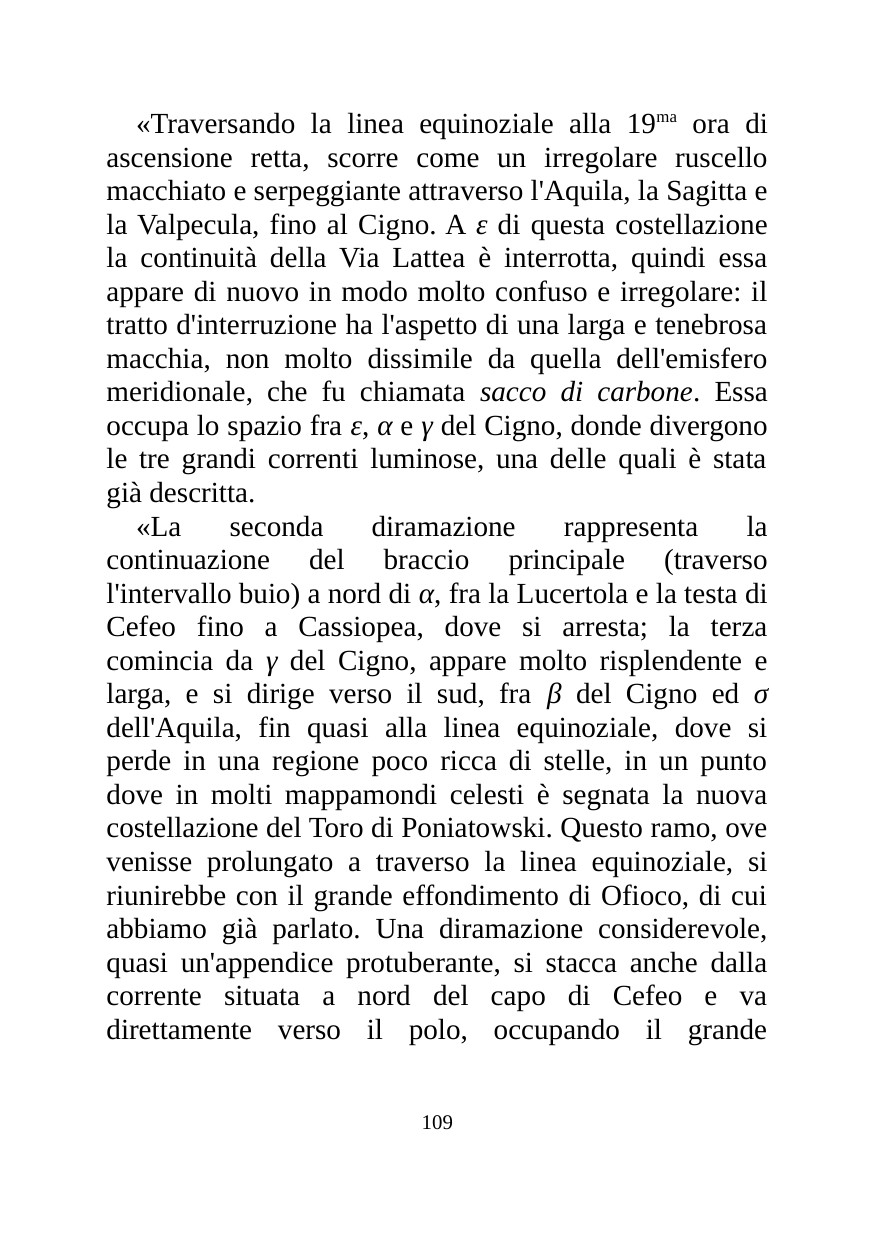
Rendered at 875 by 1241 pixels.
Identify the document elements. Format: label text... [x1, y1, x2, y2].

text «Traversando la linea equinoziale alla 19ma ora di ascensione retta, scorre come un irregolare ruscello macchiato e serpeggiante attraverso l'Aquila, la Sagitta e la Valpecula, fino al Cigno. A ε di questa costellazione la continuità della Via Lattea è interrotta, quindi essa appare di nuovo in modo molto confuso e irregolare: il tratto d'interruzione ha l'aspetto di una larga e tenebrosa macchia, non molto dissimile da quella dell'emisfero meridionale, che fu chiamata sacco di carbone. Essa occupa lo spazio fra ε, α e γ del Cigno, donde divergono le tre grandi correnti luminose, una delle quali è stata già descritta. [106, 106, 768, 509]
text «La seconda diramazione rappresenta la continuazione del braccio principale (traverso l'intervallo buio) a nord di α, fra la Lucertola e la testa di Cefeo fino a Cassiopea, dove si arresta; la terza comincia da γ del Cigno, appare molto risplendente e larga, e si dirige verso il sud, fra β del Cigno ed σ dell'Aquila, fin quasi alla linea equinoziale, dove si perde in una regione poco ricca di stelle, in un punto dove in molti mappamondi celesti è segnata la nuova costellazione del Toro di Poniatowski. Questo ramo, ove venisse prolungato a traverso la linea equinoziale, si riunirebbe con il grande effondimento di Ofioco, di cui abbiamo già parlato. Una diramazione considerevole, quasi un'appendice protuberante, si stacca anche dalla corrente situata a nord del capo di Cefeo e va direttamente verso il polo, occupando il grande [106, 509, 768, 1045]
